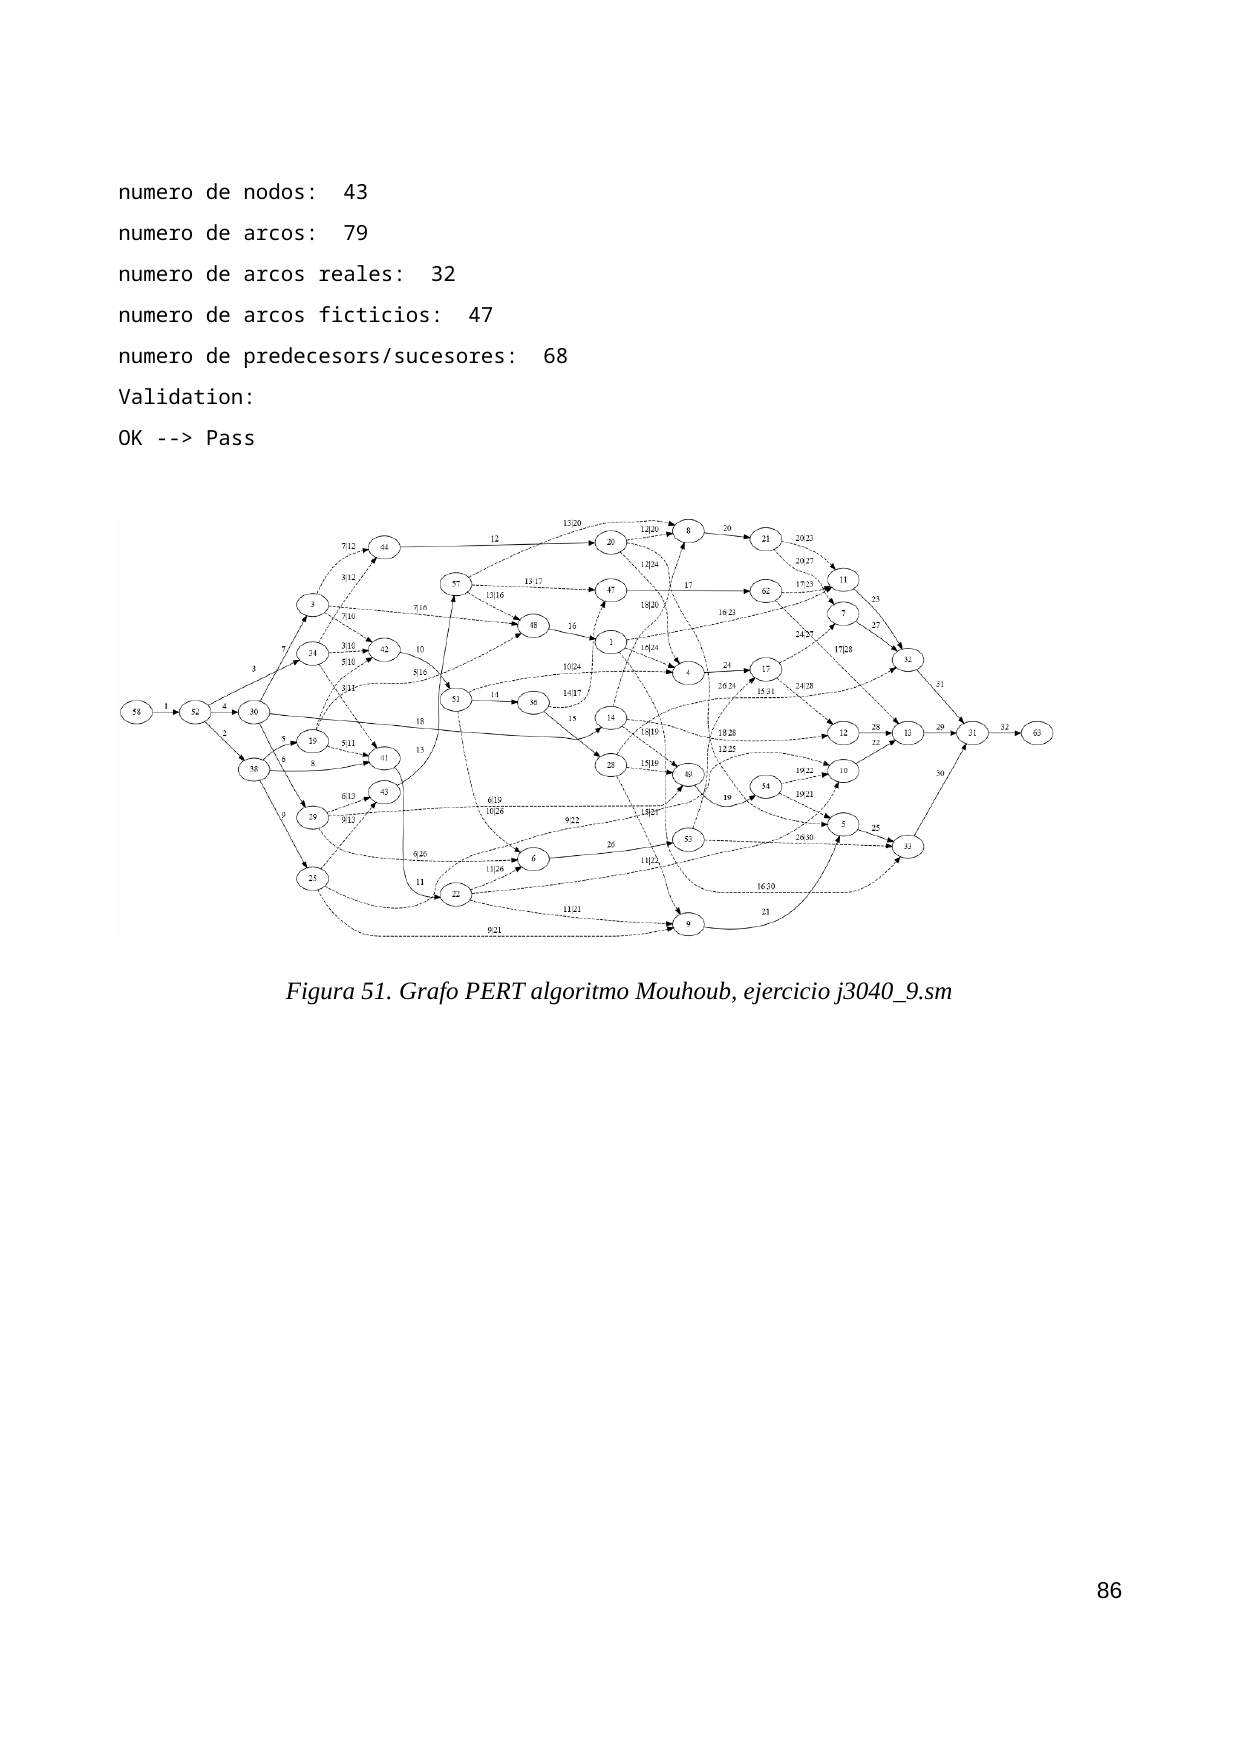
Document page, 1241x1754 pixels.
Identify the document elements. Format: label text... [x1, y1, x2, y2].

text numero de arcos reales: 32 [118, 259, 1122, 287]
text Validation: [118, 382, 1122, 410]
text Figura 51. Grafo PERT algoritmo Mouhoub, ejercicio j3040_9.sm [118, 976, 1122, 1004]
text numero de arcos: 79 [118, 218, 1122, 247]
text numero de arcos ficticios: 47 [118, 300, 1122, 328]
picture [118, 515, 1055, 938]
text OK --> Pass [118, 423, 1122, 451]
text numero de predecesors/sucesores: 68 [118, 341, 1122, 369]
text numero de nodos: 43 [118, 177, 1122, 206]
